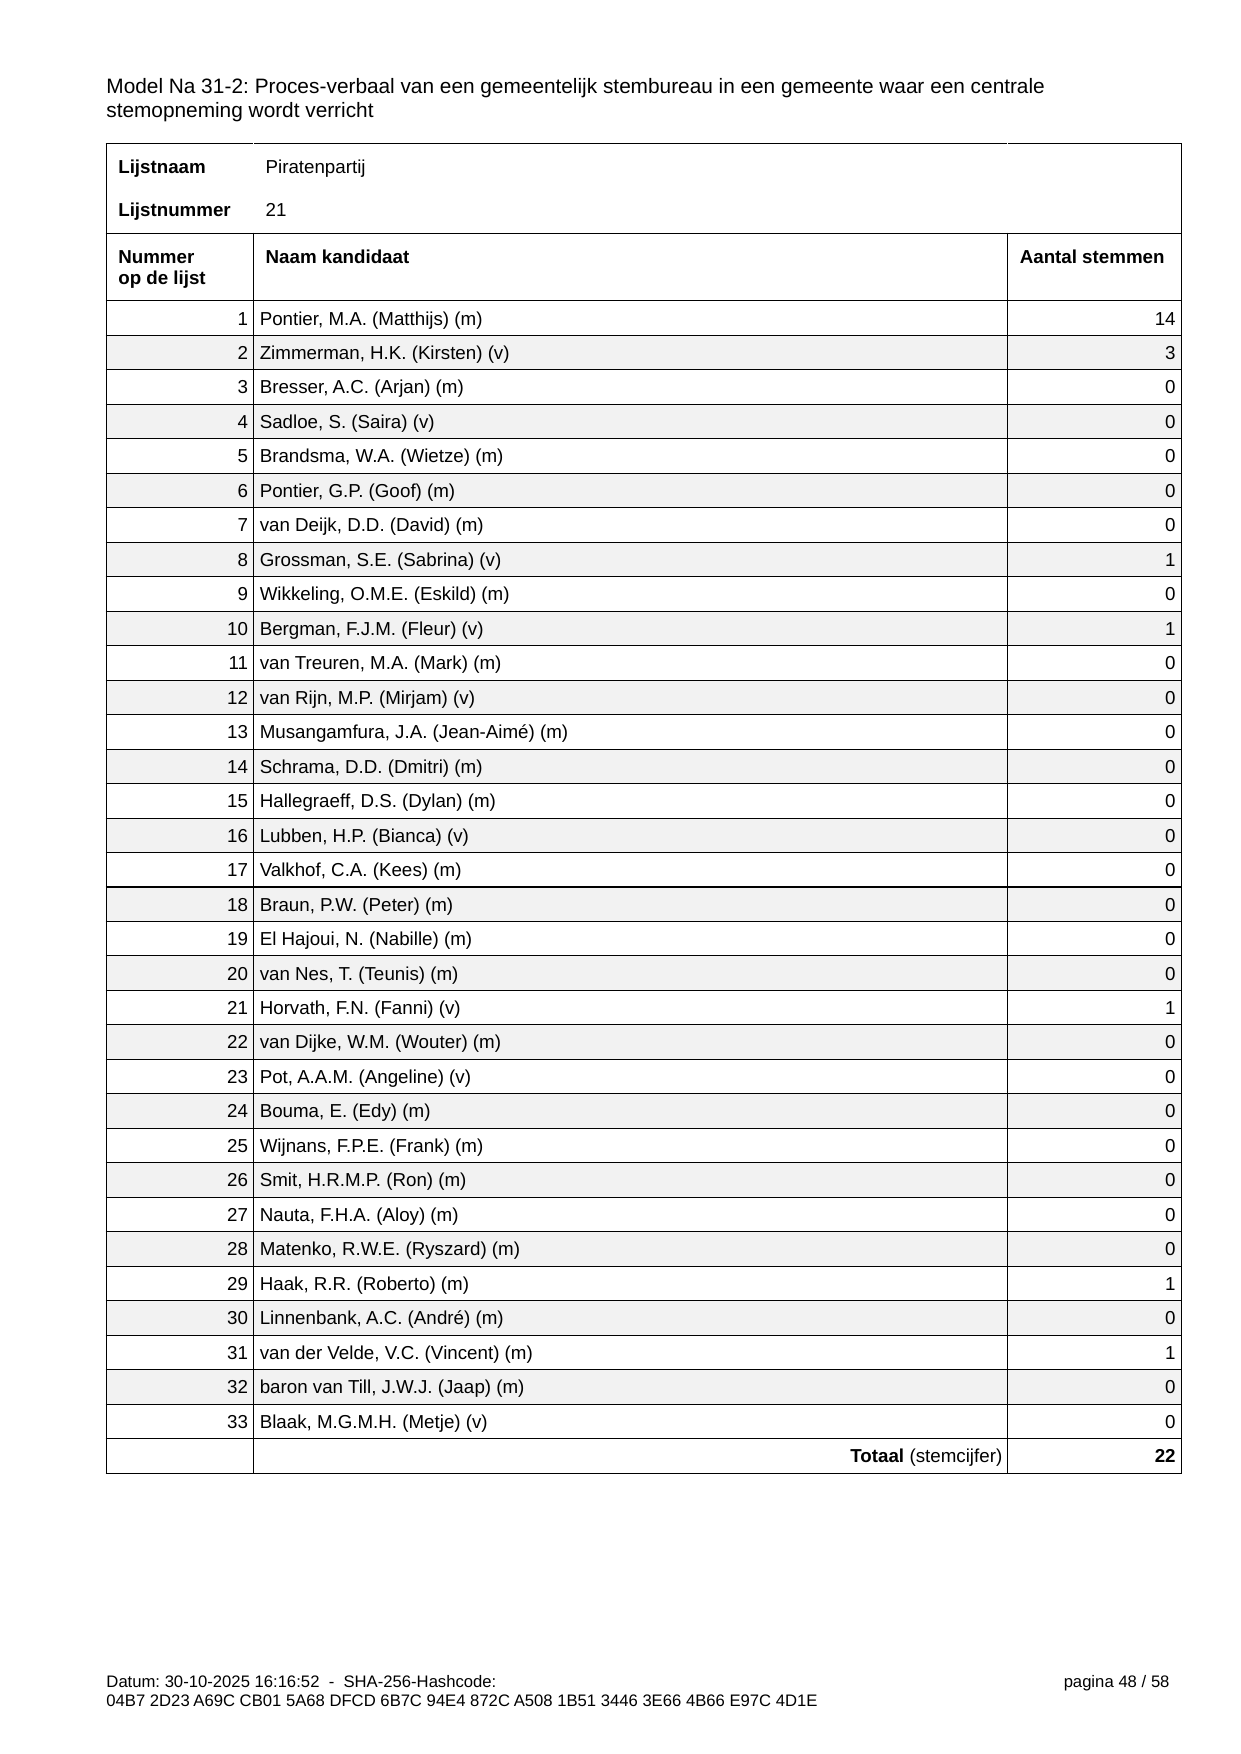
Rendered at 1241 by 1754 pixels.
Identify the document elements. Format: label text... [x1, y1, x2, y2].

table_cell 0 [1008, 888, 1181, 921]
table_cell 0 [1008, 474, 1181, 507]
table_cell Pontier, G.P. (Goof) (m) [254, 474, 1007, 507]
table_cell El Hajoui, N. (Nabille) (m) [254, 922, 1007, 955]
table_cell 0 [1008, 1232, 1181, 1266]
table_cell Valkhof, C.A. (Kees) (m) [254, 853, 1007, 886]
table_cell 0 [1008, 1060, 1181, 1093]
table_cell Nauta, F.H.A. (Aloy) (m) [254, 1198, 1007, 1231]
table_cell Naam kandidaat [254, 234, 1007, 300]
table_cell 19 [107, 922, 253, 955]
table_cell 0 [1008, 750, 1181, 783]
table_cell 21 [107, 991, 253, 1024]
table_cell 26 [107, 1163, 253, 1197]
table_cell 0 [1008, 1163, 1181, 1197]
table_cell Wijnans, F.P.E. (Frank) (m) [254, 1129, 1007, 1162]
table_cell Pontier, M.A. (Matthijs) (m) [254, 301, 1007, 335]
table_cell 0 [1008, 1301, 1181, 1335]
table_cell 0 [1008, 922, 1181, 955]
table_cell 11 [107, 646, 253, 679]
table_cell 0 [1008, 1405, 1181, 1438]
table_cell van Deijk, D.D. (David) (m) [254, 508, 1007, 542]
table_cell 1 [1008, 612, 1181, 645]
table_cell 27 [107, 1198, 253, 1231]
table_cell Nummer op de lijst [107, 234, 253, 300]
table_cell 7 [107, 508, 253, 542]
table_cell van Treuren, M.A. (Mark) (m) [254, 646, 1007, 679]
table_cell 33 [107, 1405, 253, 1438]
table_cell 13 [107, 715, 253, 748]
table_cell 0 [1008, 819, 1181, 852]
table_cell 0 [1008, 508, 1181, 542]
table_cell van Dijke, W.M. (Wouter) (m) [254, 1025, 1007, 1059]
table_cell Wikkeling, O.M.E. (Eskild) (m) [254, 577, 1007, 611]
table_cell 0 [1008, 646, 1181, 679]
table_cell 0 [1008, 1094, 1181, 1128]
table_cell 0 [1008, 370, 1181, 404]
table_cell Matenko, R.W.E. (Ryszard) (m) [254, 1232, 1007, 1266]
table_cell 0 [1008, 1025, 1181, 1059]
table_cell 10 [107, 612, 253, 645]
table_cell 32 [107, 1370, 253, 1404]
table_cell 17 [107, 853, 253, 886]
table_cell Blaak, M.G.M.H. (Metje) (v) [254, 1405, 1007, 1438]
table_cell 1 [1008, 543, 1181, 576]
table_cell 6 [107, 474, 253, 507]
table_header [1008, 144, 1181, 233]
table_cell 29 [107, 1267, 253, 1300]
table_cell 20 [107, 956, 253, 990]
table_cell 4 [107, 405, 253, 438]
table_cell 5 [107, 439, 253, 473]
table_cell Musangamfura, J.A. (Jean-Aimé) (m) [254, 715, 1007, 748]
table_cell Bresser, A.C. (Arjan) (m) [254, 370, 1007, 404]
table_cell Brandsma, W.A. (Wietze) (m) [254, 439, 1007, 473]
table_cell 0 [1008, 784, 1181, 817]
table_cell 0 [1008, 956, 1181, 990]
table_cell 1 [1008, 1336, 1181, 1369]
table_cell Braun, P.W. (Peter) (m) [254, 888, 1007, 921]
table_cell Smit, H.R.M.P. (Ron) (m) [254, 1163, 1007, 1197]
table_cell 28 [107, 1232, 253, 1266]
table_cell van Nes, T. (Teunis) (m) [254, 956, 1007, 990]
table_cell van der Velde, V.C. (Vincent) (m) [254, 1336, 1007, 1369]
table_cell 12 [107, 681, 253, 714]
table_cell 2 [107, 336, 253, 369]
table_cell Linnenbank, A.C. (André) (m) [254, 1301, 1007, 1335]
table_cell 22 [1008, 1439, 1181, 1473]
table_cell Pot, A.A.M. (Angeline) (v) [254, 1060, 1007, 1093]
table_cell Haak, R.R. (Roberto) (m) [254, 1267, 1007, 1300]
table_cell 14 [1008, 301, 1181, 335]
table_cell 1 [1008, 991, 1181, 1024]
table_cell 18 [107, 888, 253, 921]
table_cell 0 [1008, 439, 1181, 473]
table_cell Bergman, F.J.M. (Fleur) (v) [254, 612, 1007, 645]
table_cell 14 [107, 750, 253, 783]
table_cell 1 [107, 301, 253, 335]
table_cell Schrama, D.D. (Dmitri) (m) [254, 750, 1007, 783]
table_cell 0 [1008, 715, 1181, 748]
table_cell 1 [1008, 1267, 1181, 1300]
table_cell 24 [107, 1094, 253, 1128]
table_cell [107, 1439, 253, 1473]
table_header Piratenpartij 21 [254, 144, 1007, 233]
table_cell 22 [107, 1025, 253, 1059]
table_cell 0 [1008, 405, 1181, 438]
table_cell 0 [1008, 1370, 1181, 1404]
table_cell Aantal stemmen [1008, 234, 1181, 300]
table_cell Hallegraeff, D.S. (Dylan) (m) [254, 784, 1007, 817]
table_cell 3 [107, 370, 253, 404]
table_header Lijstnaam Lijstnummer [107, 144, 253, 233]
table_cell 0 [1008, 1198, 1181, 1231]
table_cell 0 [1008, 577, 1181, 611]
table_cell Zimmerman, H.K. (Kirsten) (v) [254, 336, 1007, 369]
table_cell 9 [107, 577, 253, 611]
table_cell 25 [107, 1129, 253, 1162]
table_cell Grossman, S.E. (Sabrina) (v) [254, 543, 1007, 576]
table_cell 0 [1008, 681, 1181, 714]
table_cell 0 [1008, 853, 1181, 886]
table_cell Bouma, E. (Edy) (m) [254, 1094, 1007, 1128]
table_cell Totaal (stemcijfer) [254, 1439, 1007, 1473]
table_cell Lubben, H.P. (Bianca) (v) [254, 819, 1007, 852]
table_cell 30 [107, 1301, 253, 1335]
table_cell van Rijn, M.P. (Mirjam) (v) [254, 681, 1007, 714]
table_cell 31 [107, 1336, 253, 1369]
table_cell baron van Till, J.W.J. (Jaap) (m) [254, 1370, 1007, 1404]
table_cell 3 [1008, 336, 1181, 369]
table_cell 8 [107, 543, 253, 576]
table_cell 0 [1008, 1129, 1181, 1162]
table_cell Sadloe, S. (Saira) (v) [254, 405, 1007, 438]
table_cell 16 [107, 819, 253, 852]
table_cell Horvath, F.N. (Fanni) (v) [254, 991, 1007, 1024]
table_cell 23 [107, 1060, 253, 1093]
table_cell 15 [107, 784, 253, 817]
